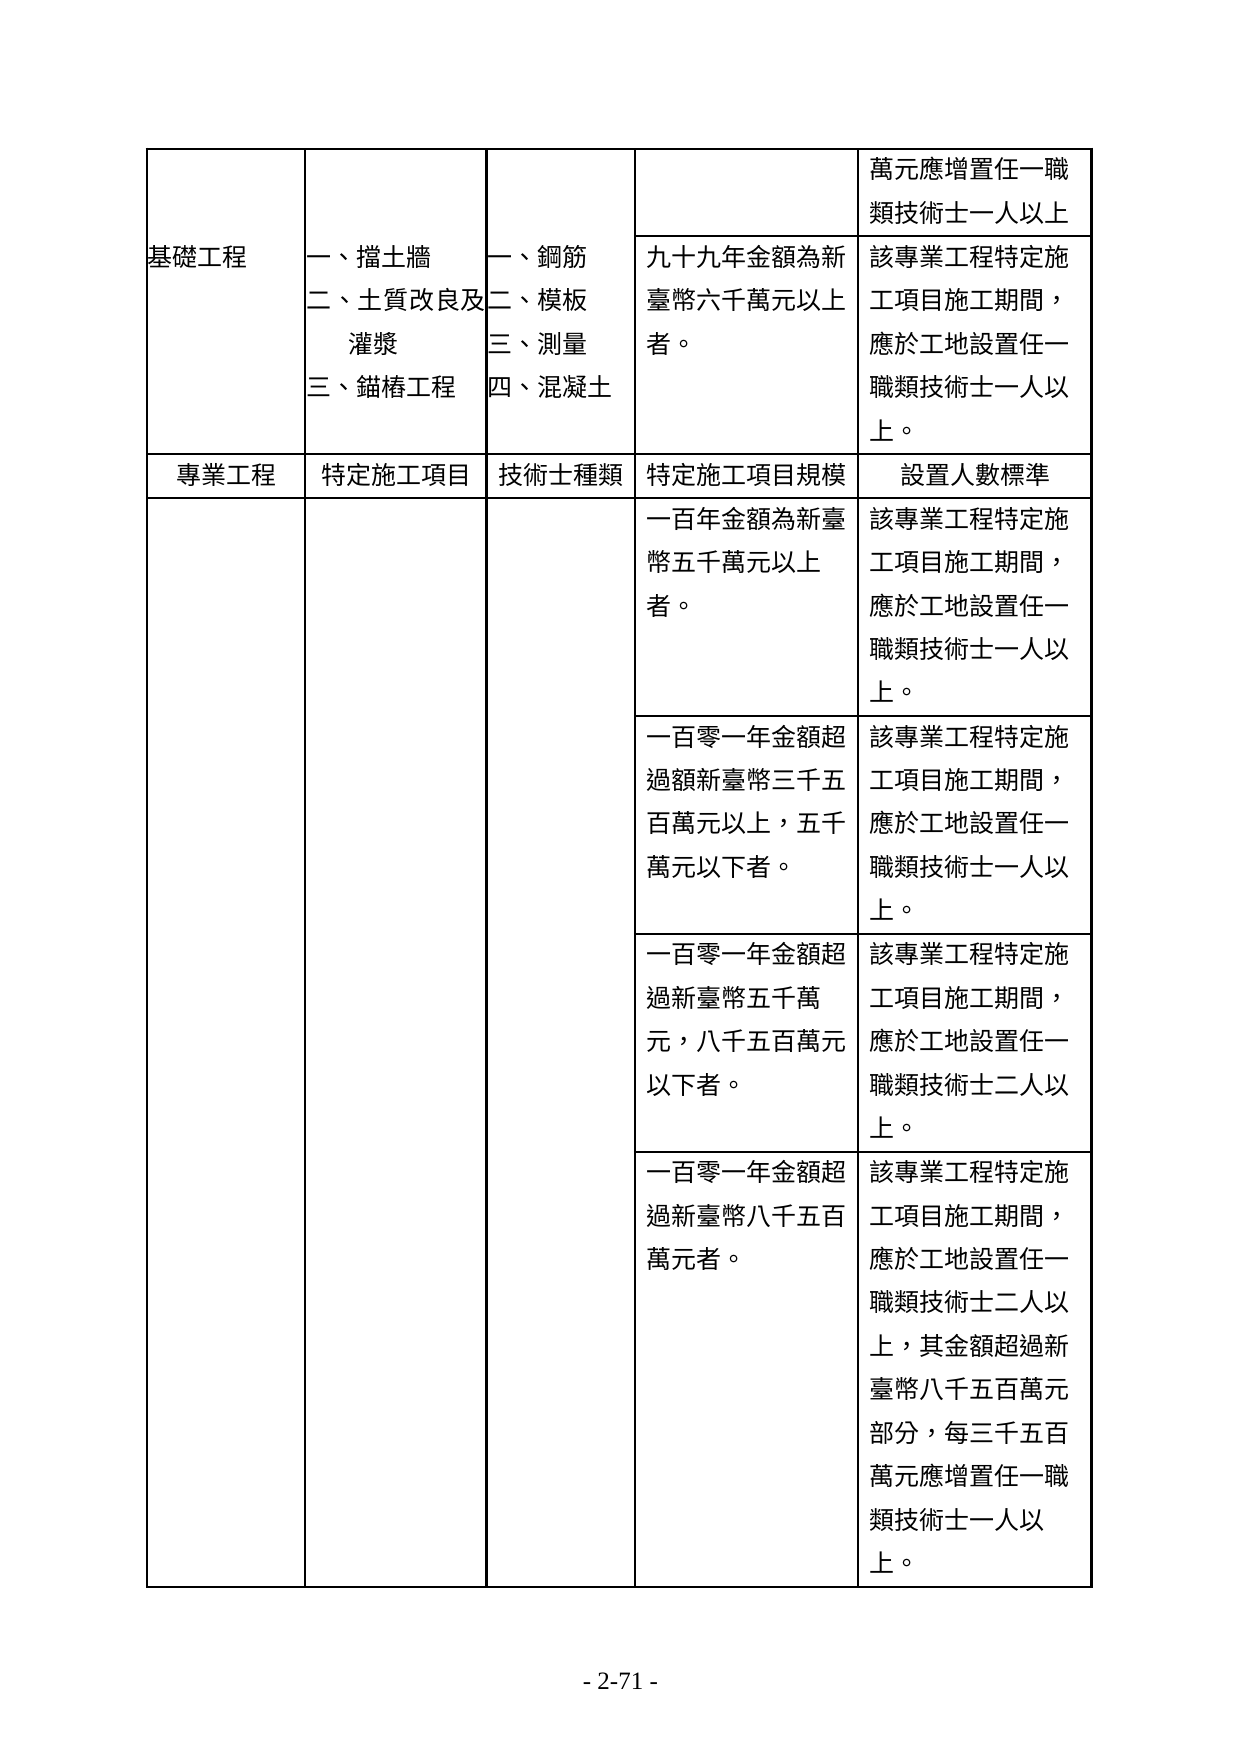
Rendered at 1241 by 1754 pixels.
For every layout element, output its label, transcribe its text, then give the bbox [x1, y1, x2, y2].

table_cell [488, 150, 634, 235]
table_cell 萬元應增置任一職類技術士一人以上 [859, 150, 1090, 235]
table_cell 九十九年金額為新臺幣六千萬元以上者。 [636, 237, 857, 453]
table_cell [148, 499, 304, 1586]
table_cell [306, 150, 485, 235]
table_cell 一、擋土牆 二、土質改良及灌漿 三、錨樁工程 [306, 235, 485, 453]
table_cell [488, 499, 634, 1586]
table_cell [636, 150, 857, 235]
table_cell 該專業工程特定施工項目施工期間，應於工地設置任一職類技術士二人以上，其金額超過新臺幣八千五百萬元部分，每三千五百萬元應增置任一職類技術士一人以上。 [859, 1153, 1090, 1586]
table_cell 該專業工程特定施工項目施工期間，應於工地設置任一職類技術士一人以上。 [859, 237, 1090, 453]
table_cell 一百年金額為新臺幣五千萬元以上者。 [636, 499, 857, 715]
table_cell 專業工程 [148, 455, 304, 497]
table_cell 一、鋼筋 二、模板 三、測量 四、混凝土 [488, 235, 634, 453]
table_cell [306, 499, 485, 1586]
table_cell [148, 150, 304, 235]
table_cell 該專業工程特定施工項目施工期間，應於工地設置任一職類技術士一人以上。 [859, 499, 1090, 715]
table_cell 該專業工程特定施工項目施工期間，應於工地設置任一職類技術士二人以上。 [859, 935, 1090, 1151]
table_cell 設置人數標準 [859, 455, 1090, 497]
table_cell 一百零一年金額超過新臺幣五千萬元，八千五百萬元以下者。 [636, 935, 857, 1151]
table_cell 基礎工程 [148, 235, 304, 453]
table_cell 一百零一年金額超過新臺幣八千五百萬元者。 [636, 1153, 857, 1586]
table_cell 技術士種類 [488, 455, 634, 497]
table_cell 特定施工項目規模 [636, 455, 857, 497]
table_cell 特定施工項目 [306, 455, 485, 497]
table_cell 一百零一年金額超過額新臺幣三千五百萬元以上，五千萬元以下者。 [636, 717, 857, 933]
table_cell 該專業工程特定施工項目施工期間，應於工地設置任一職類技術士一人以上。 [859, 717, 1090, 933]
